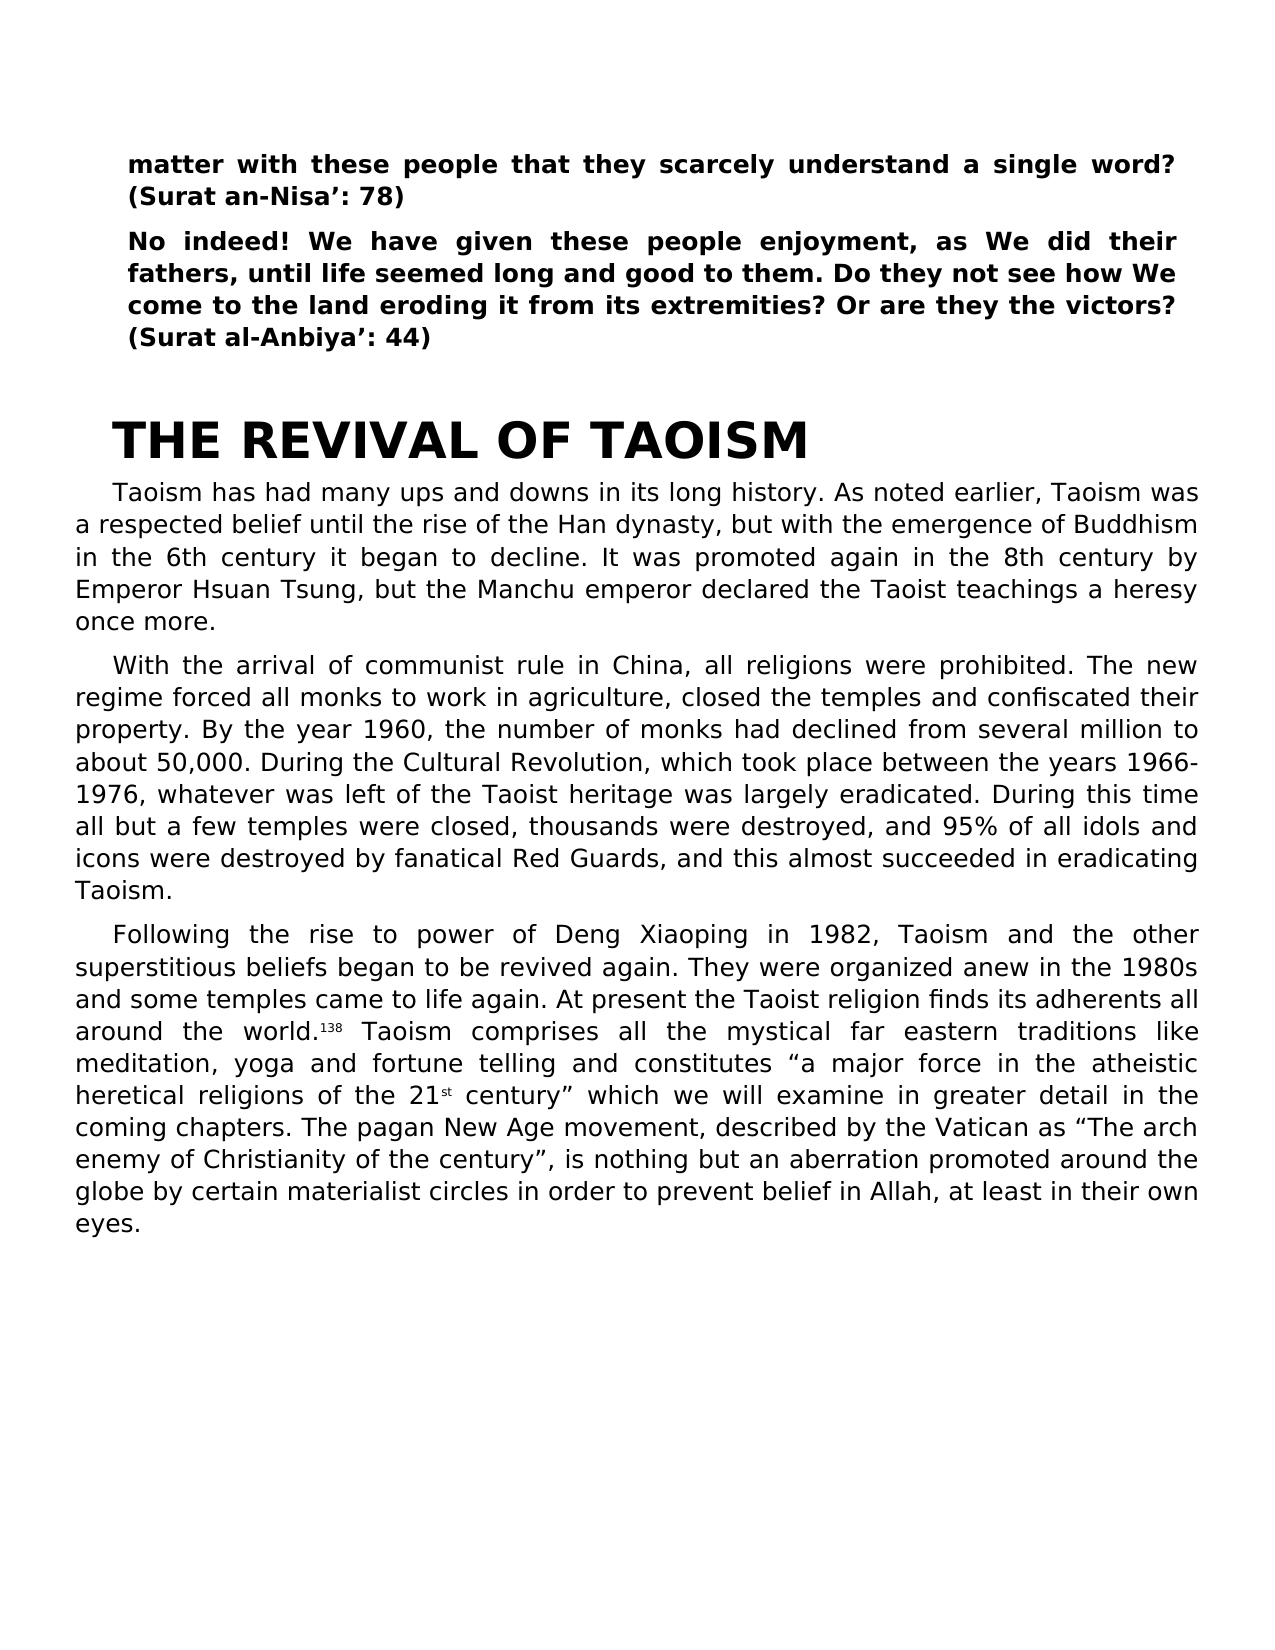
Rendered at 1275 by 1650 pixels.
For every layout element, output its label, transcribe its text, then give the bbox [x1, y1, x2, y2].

text No indeed! We have given these people enjoyment, as We did their fathers, until life seemed long and good to them. Do they not see how We come to the land eroding it from its extremities? Or are they the victors? (Surat al-Anbiya’: 44) [127, 227, 1177, 352]
text Following the rise to power of Deng Xiaoping in 1982, Taoism and the other superstitious beliefs began to be revived again. They were organized anew in the 1980s and some temples came to life again. At present the Taoist religion finds its adherents all around the world.138 Taoism comprises all the mystical far eastern traditions like meditation, yoga and fortune telling and constitutes “a major force in the atheistic heretical religions of the 21st century” which we will examine in greater detail in the coming chapters. The pagan New Age movement, described by the Vatican as “The arch enemy of Christianity of the century”, is nothing but an aberration promoted around the globe by certain materialist circles in order to prevent belief in Allah, at least in their own eyes. [75, 921, 1200, 1239]
subtitle THE REVIVAL OF TAOISM [112, 412, 1200, 470]
text Taoism has had many ups and downs in its long history. As noted earlier, Taoism was a respected belief until the rise of the Han dynasty, but with the emergence of Buddhism in the 6th century it began to decline. It was promoted again in the 8th century by Emperor Hsuan Tsung, but the Manchu emperor declared the Taoist teachings a heresy once more. [75, 479, 1200, 636]
text matter with these people that they scarcely understand a single word? (Surat an-Nisa’: 78) [127, 150, 1177, 211]
text With the arrival of communist rule in China, all religions were prohibited. The new regime forced all monks to work in agriculture, closed the temples and confiscated their property. By the year 1960, the number of monks had declined from several million to about 50,000. During the Cultural Revolution, which took place between the years 1966-1976, whatever was left of the Taoist heritage was largely eradicated. During this time all but a few temples were closed, thousands were destroyed, and 95% of all idols and icons were destroyed by fanatical Red Guards, and this almost succeeded in eradicating Taoism. [75, 652, 1200, 905]
